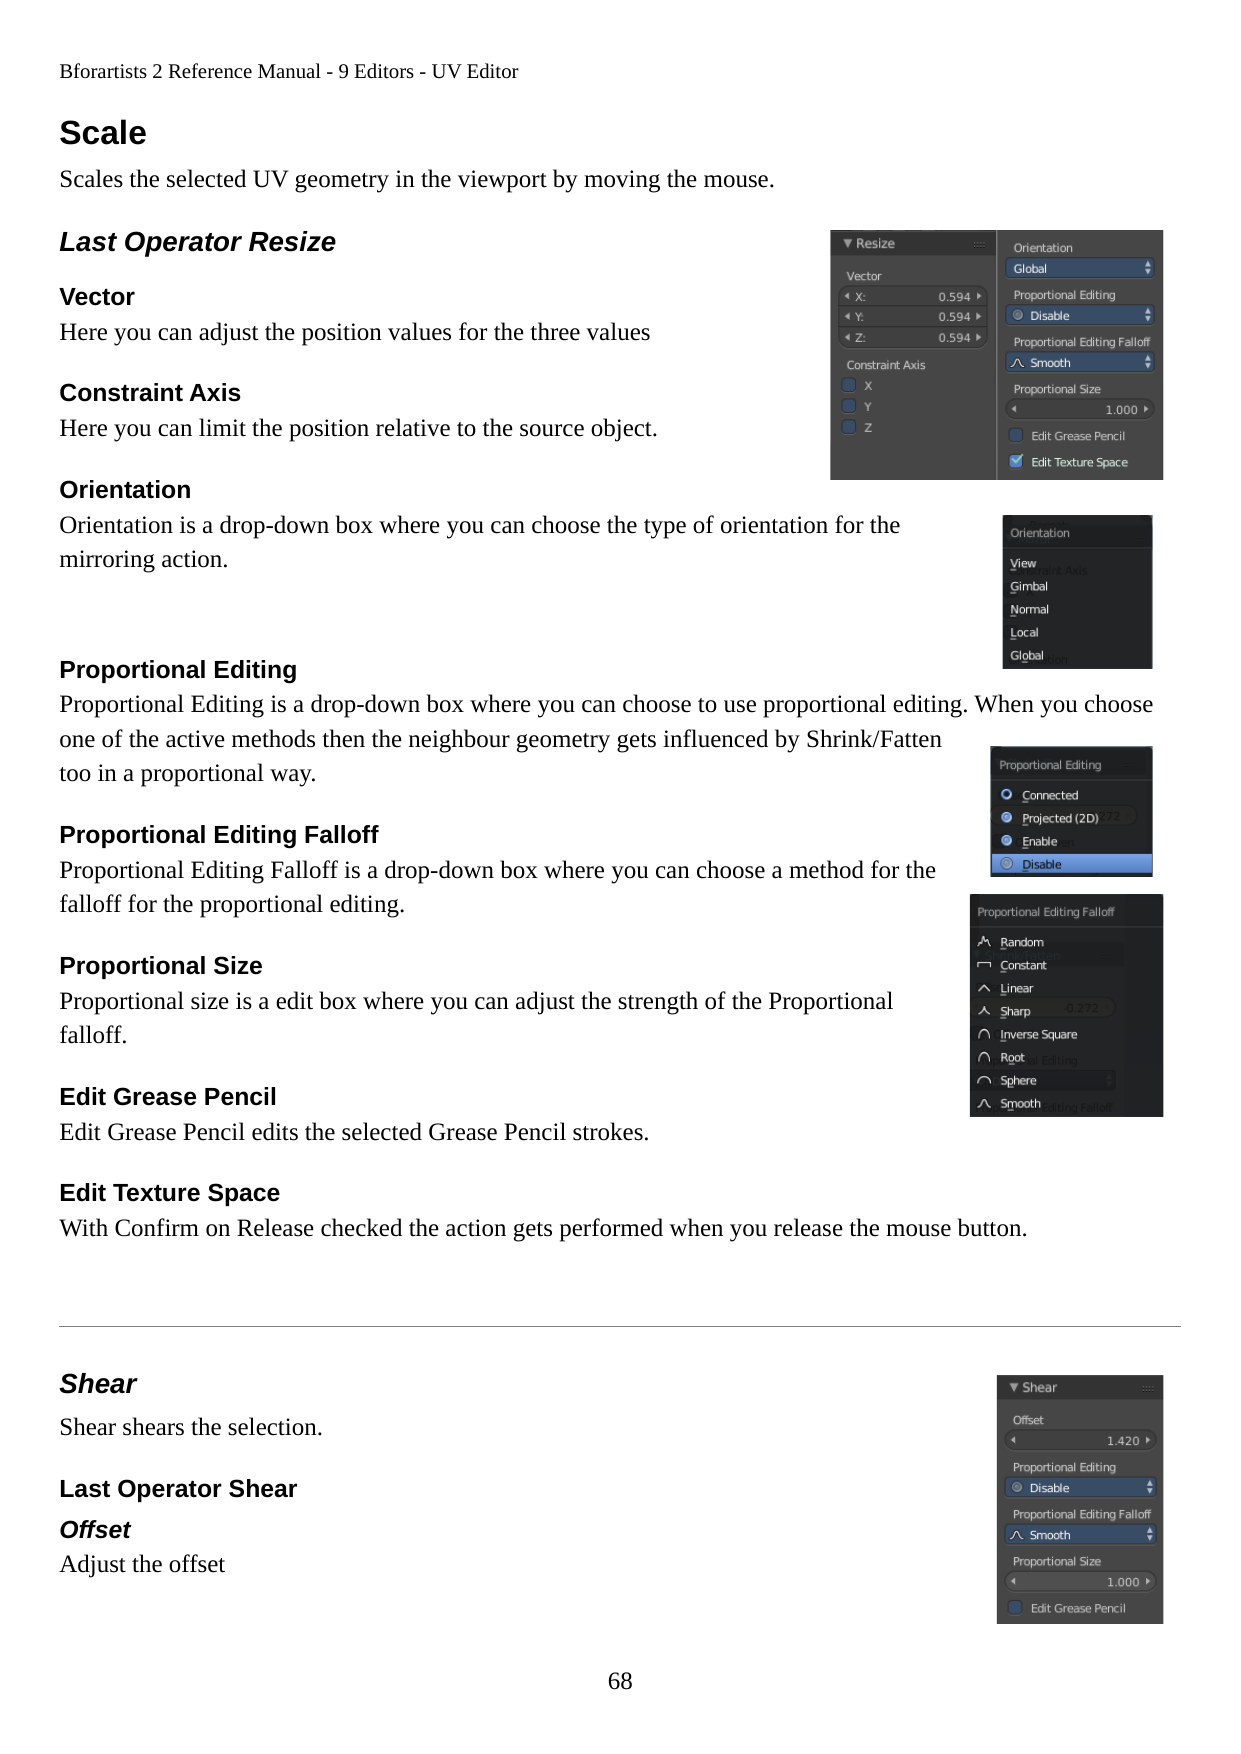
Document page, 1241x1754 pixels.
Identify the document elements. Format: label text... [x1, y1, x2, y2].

text Adjust the offset [59, 1549, 996, 1578]
text Scales the selected UV geometry in the viewport by moving the mouse. [59, 164, 1181, 192]
subtitle Edit Grease Pencil [59, 1082, 969, 1110]
subtitle Orientation [59, 475, 1181, 503]
subtitle Offset [59, 1515, 996, 1543]
subtitle [1164, 1474, 1181, 1502]
text Shear shears the selection. [59, 1412, 996, 1441]
subtitle [1164, 1082, 1181, 1110]
picture [1002, 515, 1153, 669]
text Proportional Editing is a drop-down box where you can choose to use proportional editing. When you choose one of the active methods then the neighbour geometry gets influenced by Shrink/Fatten too in a proportional way. [59, 689, 1181, 787]
picture [969, 894, 1164, 1117]
subtitle Last Operator Shear [59, 1474, 996, 1502]
text Here you can adjust the position values for the three values [59, 317, 830, 346]
subtitle [1164, 1515, 1181, 1543]
text Orientation is a drop-down box where you can choose the type of orientation for the mirroring action. [59, 510, 1181, 573]
text Proportional Editing Falloff is a drop-down box where you can choose a method for the falloff for the proportional editing. [59, 855, 1181, 918]
subtitle Edit Texture Space [59, 1178, 1181, 1207]
picture [990, 746, 1153, 877]
subtitle Constraint Axis [59, 378, 830, 407]
subtitle [1153, 820, 1181, 849]
subtitle Last Operator Resize [59, 225, 1181, 257]
subtitle Proportional Editing Falloff [59, 820, 990, 849]
subtitle Proportional Editing [59, 655, 1181, 683]
subtitle [1164, 951, 1181, 979]
subtitle Shear [59, 1368, 1181, 1399]
subtitle [1164, 282, 1181, 311]
subtitle Proportional Size [59, 951, 969, 979]
subtitle [1164, 378, 1181, 407]
text Proportional size is a edit box where you can adjust the strength of the Proportional falloff. [59, 986, 969, 1049]
text With Confirm on Release checked the action gets performed when you release the mouse button. [59, 1213, 1181, 1242]
subtitle Vector [59, 282, 830, 311]
subtitle Scale [59, 113, 1181, 151]
text Here you can limit the position relative to the source object. [59, 413, 830, 442]
text Edit Grease Pencil edits the selected Grease Pencil strokes. [59, 1117, 1181, 1145]
text [1164, 1549, 1181, 1578]
picture [996, 1375, 1164, 1624]
picture [830, 230, 1164, 480]
